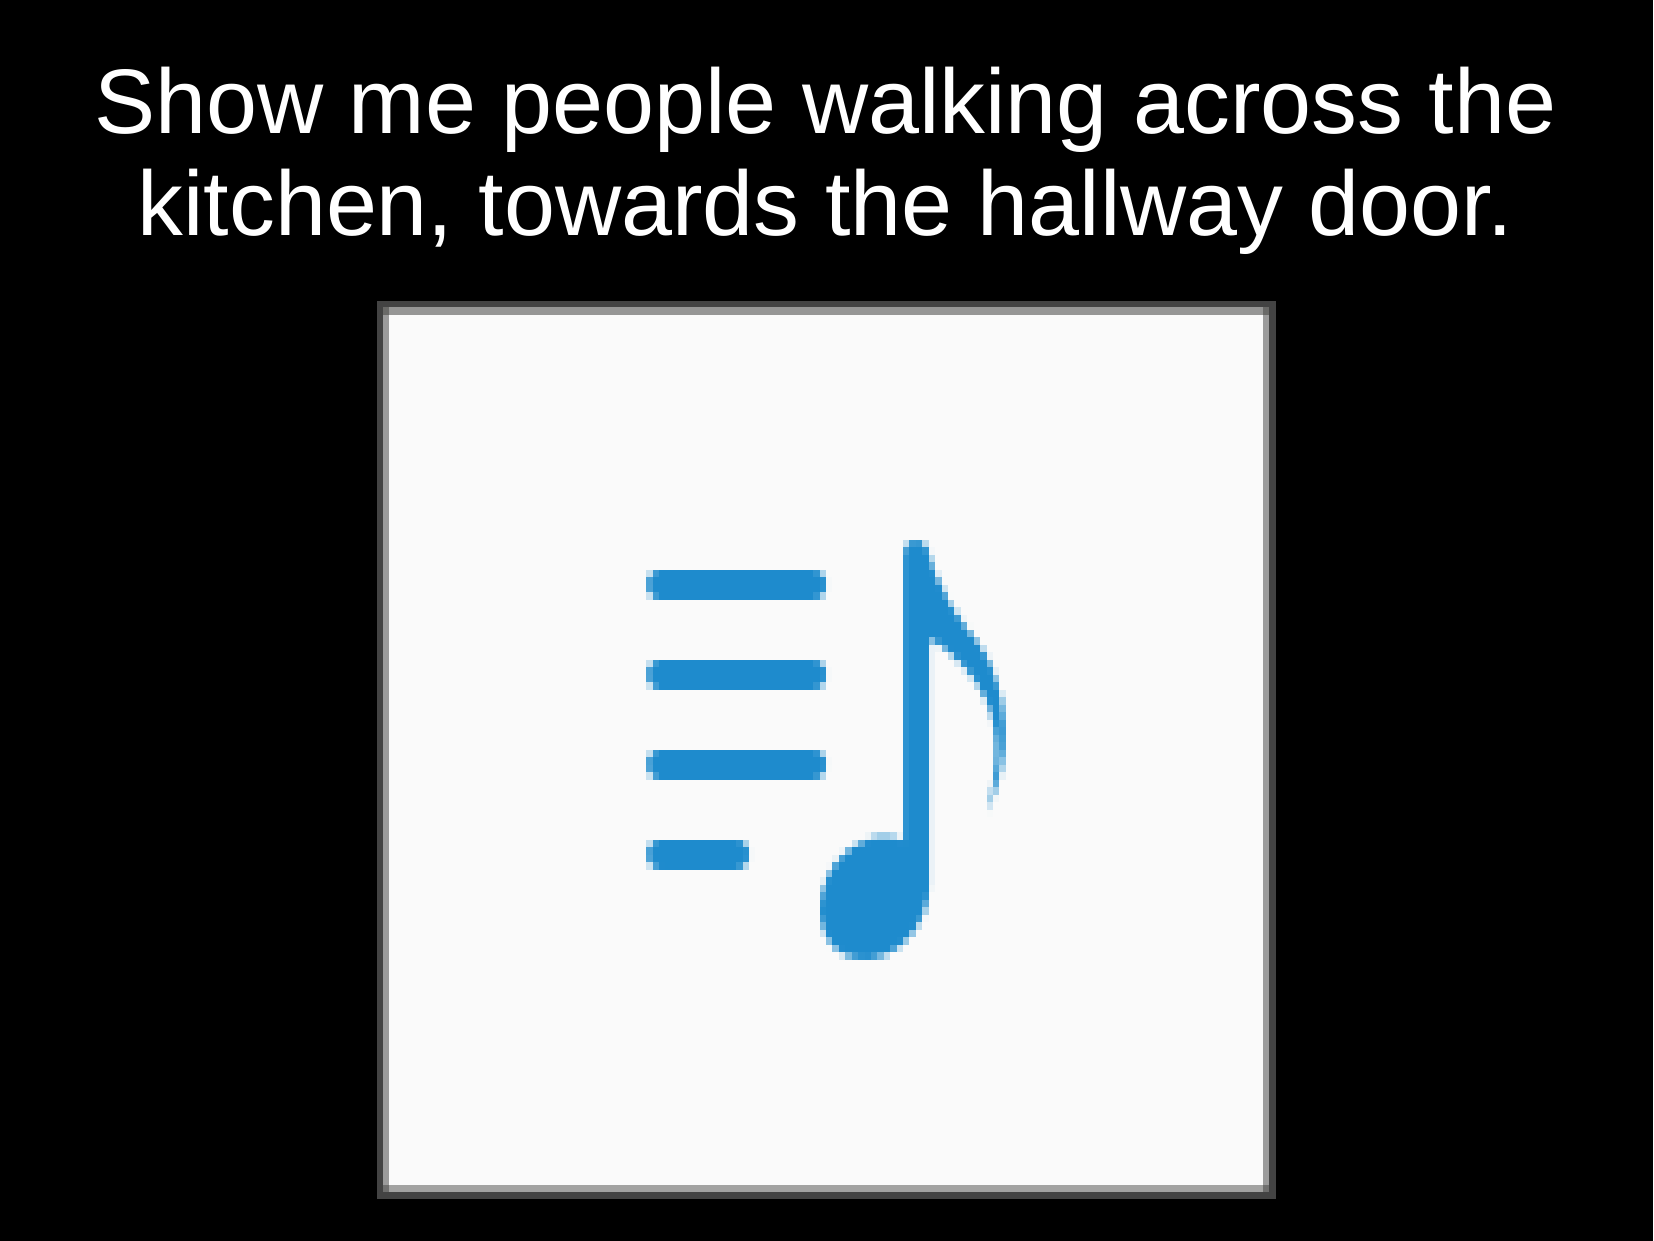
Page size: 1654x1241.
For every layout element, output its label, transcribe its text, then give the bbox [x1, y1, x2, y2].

title Show me people walking across the kitchen, towards the hallway door. [82, 49, 1571, 257]
text_box [376, 300, 1277, 1201]
